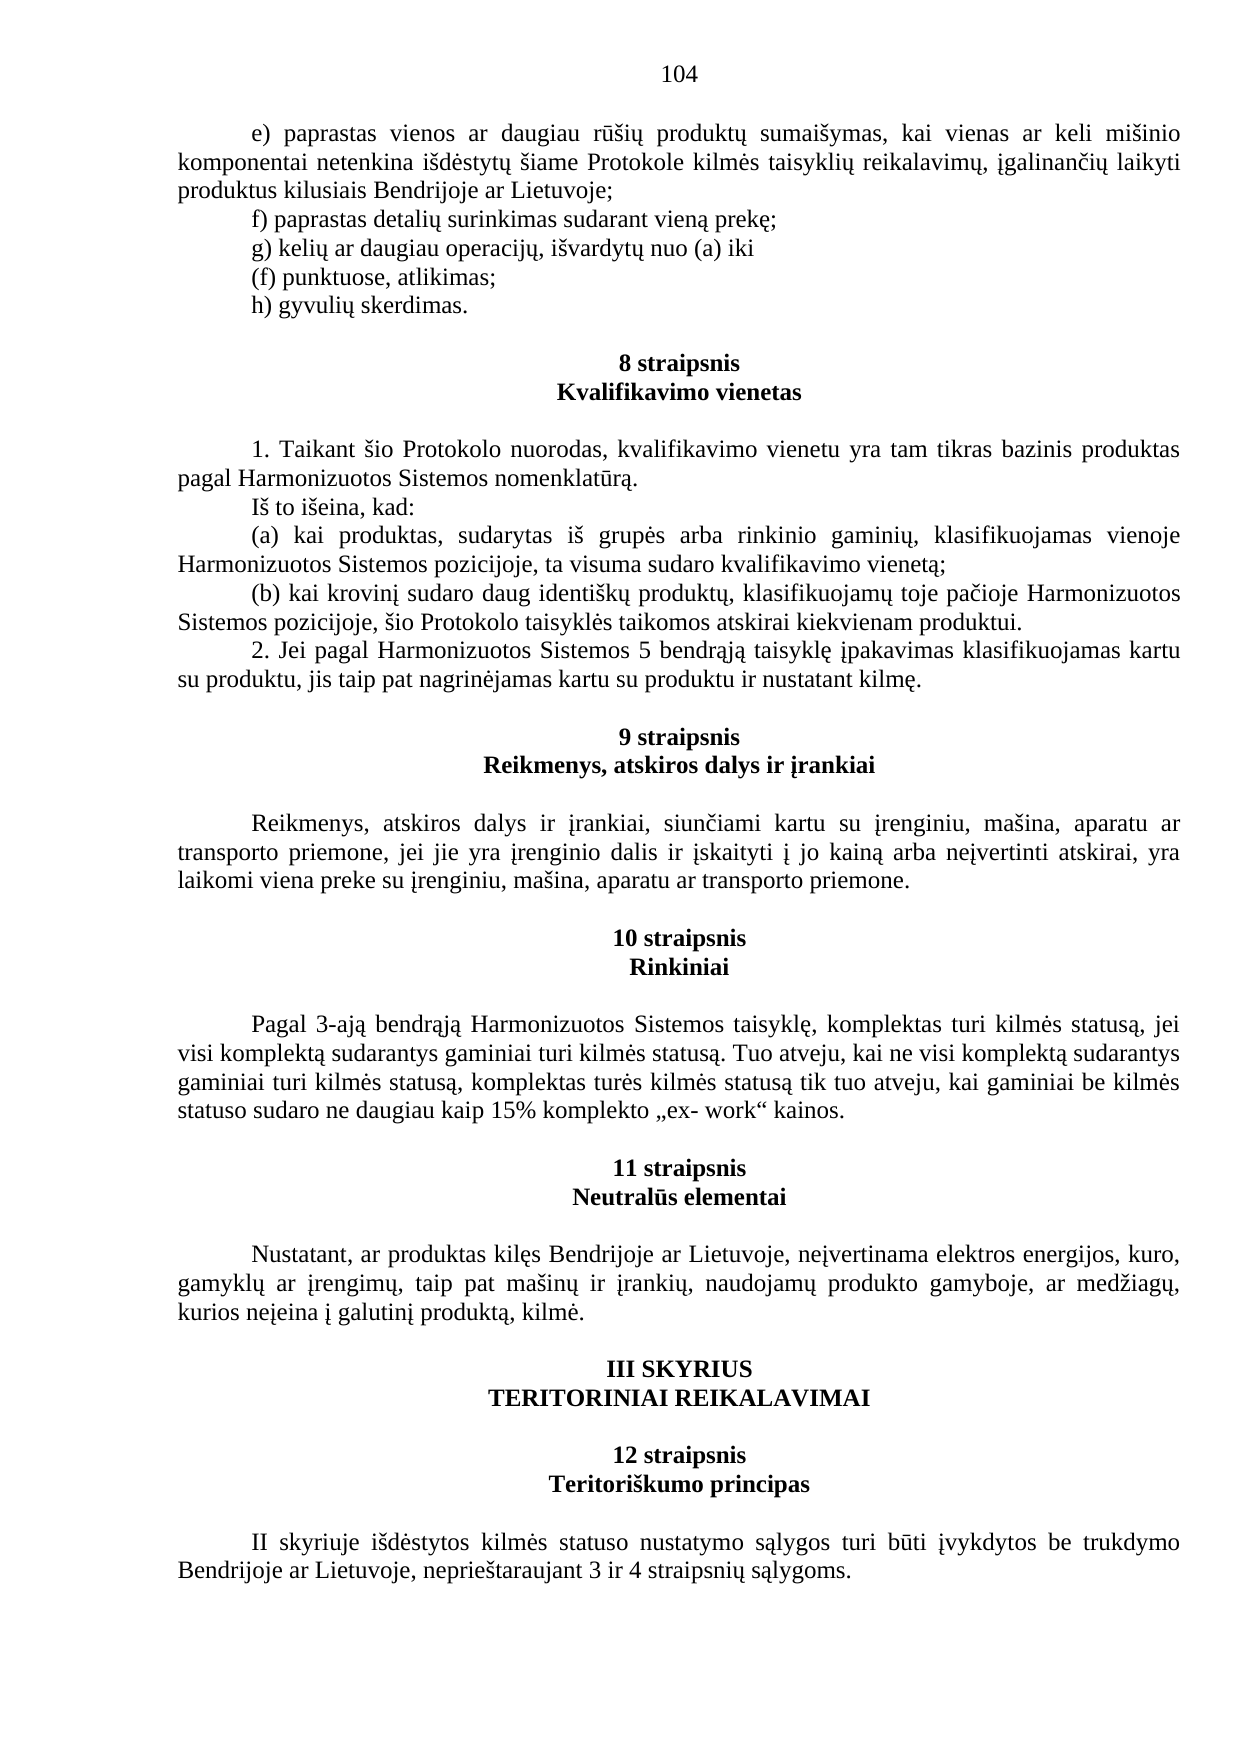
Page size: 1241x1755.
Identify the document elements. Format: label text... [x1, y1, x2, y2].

text h) gyvulių skerdimas. [177, 291, 1181, 319]
text 10 straipsnis [177, 923, 1181, 952]
text 9 straipsnis [177, 722, 1181, 751]
text Reikmenys, atskiros dalys ir įrankiai [177, 751, 1181, 779]
text 11 straipsnis [177, 1153, 1181, 1182]
text (f) punktuose, atlikimas; [177, 262, 1181, 291]
text Pagal 3-ają bendrąją Harmonizuotos Sistemos taisyklę, komplektas turi kilmės statusą, jei visi komplektą sudarantys gaminiai turi kilmės statusą. Tuo atveju, kai ne visi komplektą sudarantys gaminiai turi kilmės statusą, komplektas turės kilmės statusą tik tuo atveju, kai gaminiai be kilmės statuso sudaro ne daugiau kaip 15% komplekto „ex- work“ kainos. [177, 1009, 1181, 1124]
text Teritoriškumo principas [177, 1469, 1181, 1498]
text Neutralūs elementai [177, 1182, 1181, 1211]
text 2. Jei pagal Harmonizuotos Sistemos 5 bendrąją taisyklę įpakavimas klasifikuojamas kartu su produktu, jis taip pat nagrinėjamas kartu su produktu ir nustatant kilmę. [177, 636, 1181, 693]
text Reikmenys, atskiros dalys ir įrankiai, siunčiami kartu su įrenginiu, mašina, aparatu ar transporto priemone, jei jie yra įrenginio dalis ir įskaityti į jo kainą arba neįvertinti atskirai, yra laikomi viena preke su įrenginiu, mašina, aparatu ar transporto priemone. [177, 808, 1181, 894]
text Nustatant, ar produktas kilęs Bendrijoje ar Lietuvoje, neįvertinama elektros energijos, kuro, gamyklų ar įrengimų, taip pat mašinų ir įrankių, naudojamų produkto gamyboje, ar medžiagų, kurios neįeina į galutinį produktą, kilmė. [177, 1239, 1181, 1326]
text Iš to išeina, kad: [177, 492, 1181, 521]
text TERITORINIAI REIKALAVIMAI [177, 1383, 1181, 1412]
text (b) kai krovinį sudaro daug identiškų produktų, klasifikuojamų toje pačioje Harmonizuotos Sistemos pozicijoje, šio Protokolo taisyklės taikomos atskirai kiekvienam produktui. [177, 578, 1181, 636]
text 12 straipsnis [177, 1441, 1181, 1469]
text e) paprastas vienos ar daugiau rūšių produktų sumaišymas, kai vienas ar keli mišinio komponentai netenkina išdėstytų šiame Protokole kilmės taisyklių reikalavimų, įgalinančių laikyti produktus kilusiais Bendrijoje ar Lietuvoje; [177, 118, 1181, 204]
text Kvalifikavimo vienetas [177, 377, 1181, 406]
text f) paprastas detalių surinkimas sudarant vieną prekę; [177, 204, 1181, 233]
text 1. Taikant šio Protokolo nuorodas, kvalifikavimo vienetu yra tam tikras bazinis produktas pagal Harmonizuotos Sistemos nomenklatūrą. [177, 434, 1181, 492]
text II skyriuje išdėstytos kilmės statuso nustatymo sąlygos turi būti įvykdytos be trukdymo Bendrijoje ar Lietuvoje, neprieštaraujant 3 ir 4 straipsnių sąlygoms. [177, 1527, 1181, 1584]
text g) kelių ar daugiau operacijų, išvardytų nuo (a) iki [177, 233, 1181, 262]
text (a) kai produktas, sudarytas iš grupės arba rinkinio gaminių, klasifikuojamas vienoje Harmonizuotos Sistemos pozicijoje, ta visuma sudaro kvalifikavimo vienetą; [177, 521, 1181, 578]
text III SKYRIUS [177, 1354, 1181, 1383]
text 8 straipsnis [177, 348, 1181, 377]
text Rinkiniai [177, 952, 1181, 981]
